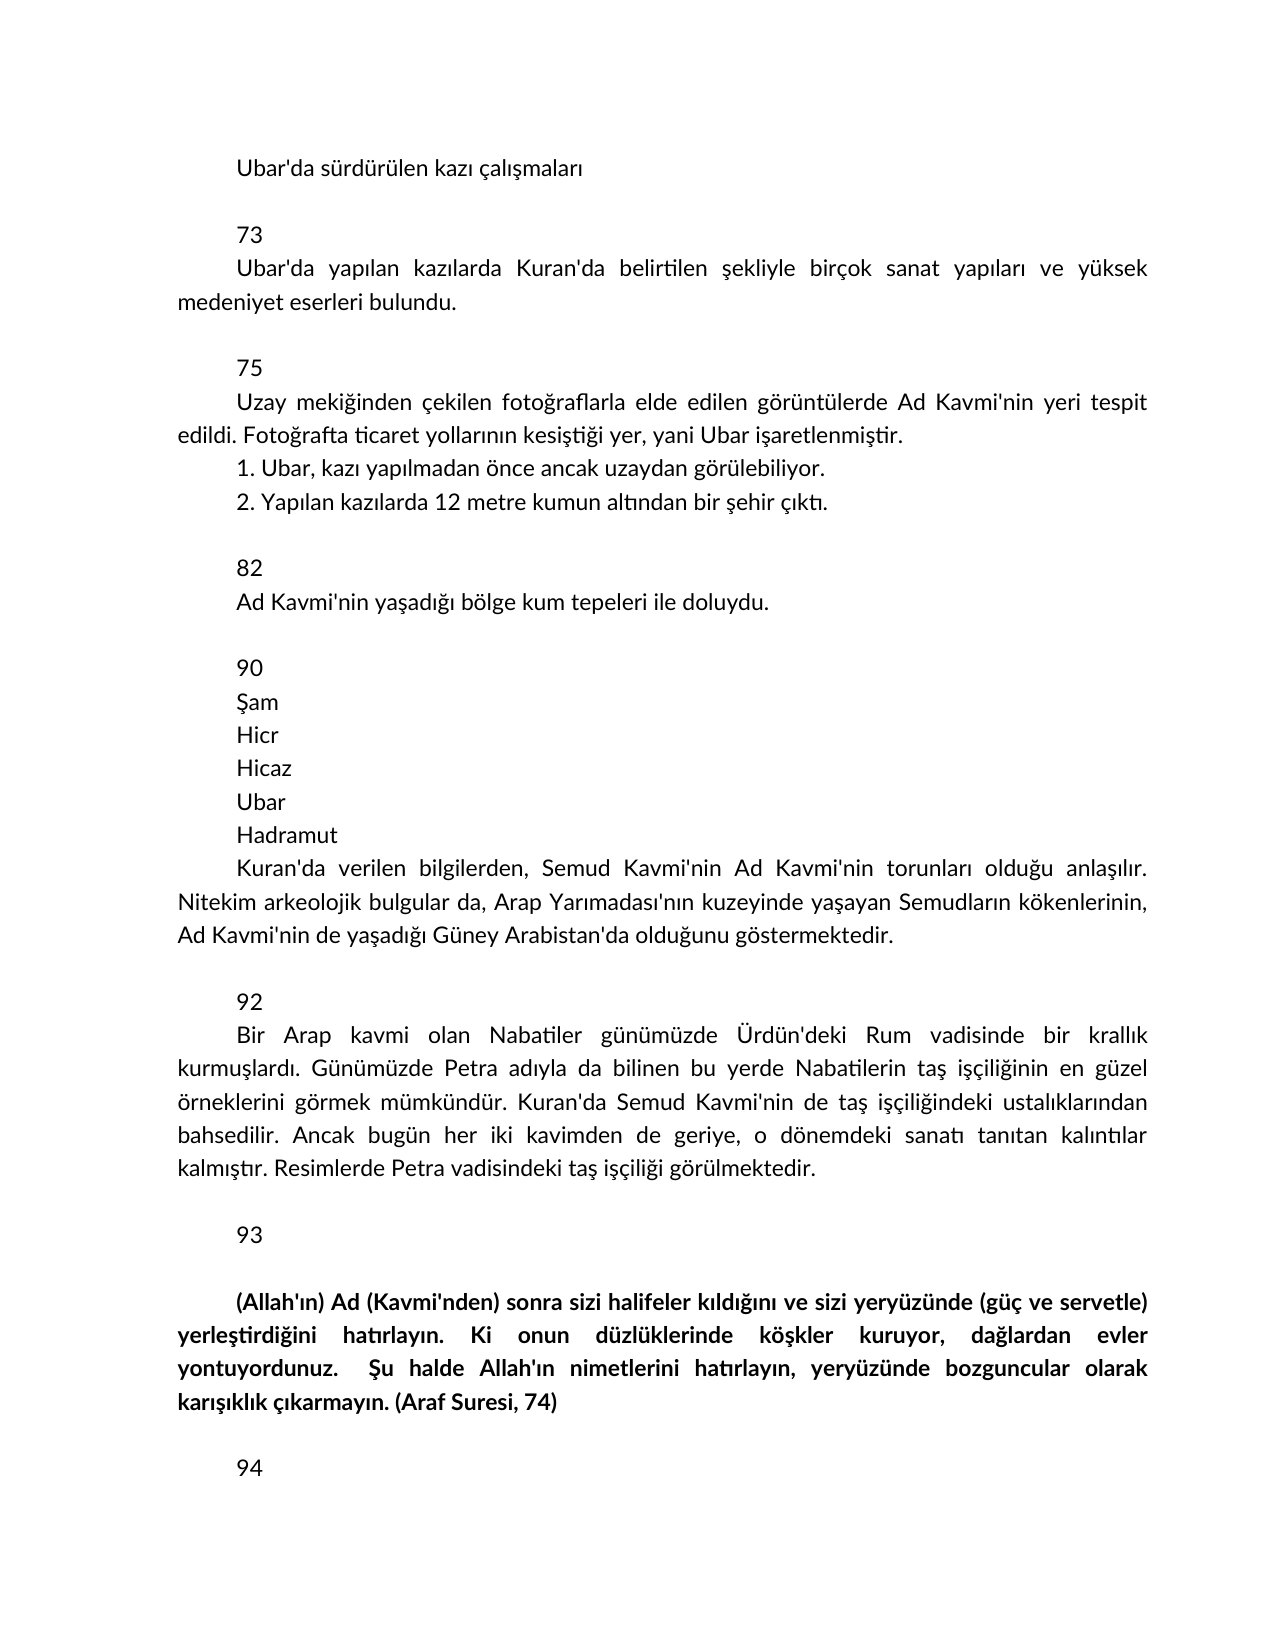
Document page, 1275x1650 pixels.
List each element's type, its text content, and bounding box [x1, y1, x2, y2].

text 94 [177, 1450, 1149, 1483]
text 90 [177, 650, 1149, 683]
text 2. Yapılan kazılarda 12 metre kumun altından bir şehir çıktı. [177, 483, 1149, 517]
text 92 [177, 983, 1149, 1017]
text Ubar'da yapılan kazılarda Kuran'da belirtilen şekliyle birçok sanat yapıları ve yüksek medeniyet eserleri bulundu. [177, 250, 1149, 317]
text (Allah'ın) Ad (Kavmi'nden) sonra sizi halifeler kıldığını ve sizi yeryüzünde (güç ve servetle) yerleştirdiğini hatırlayın. Ki onun düzlüklerinde köşkler kuruyor, dağlardan evler yontuyordunuz. Şu halde Allah'ın nimetlerini hatırlayın, yeryüzünde bozguncular olarak karışıklık çıkarmayın. (Araf Suresi, 74) [177, 1283, 1149, 1417]
text 75 [177, 350, 1149, 383]
text 1. Ubar, kazı yapılmadan önce ancak uzaydan görülebiliyor. [177, 450, 1149, 483]
text Hicr [177, 717, 1149, 750]
text Ad Kavmi'nin yaşadığı bölge kum tepeleri ile doluydu. [177, 583, 1149, 617]
text Şam [177, 683, 1149, 717]
text Ubar [177, 783, 1149, 817]
text 82 [177, 550, 1149, 583]
text Hadramut [177, 817, 1149, 850]
text 73 [177, 217, 1149, 250]
text 93 [177, 1217, 1149, 1250]
text Uzay mekiğinden çekilen fotoğraflarla elde edilen görüntülerde Ad Kavmi'nin yeri tespit edildi. Fotoğrafta ticaret yollarının kesiştiği yer, yani Ubar işaretlenmiştir. [177, 383, 1149, 450]
text Bir Arap kavmi olan Nabatiler günümüzde Ürdün'deki Rum vadisinde bir krallık kurmuşlardı. Günümüzde Petra adıyla da bilinen bu yerde Nabatilerin taş işçiliğinin en güzel örneklerini görmek mümkündür. Kuran'da Semud Kavmi'nin de taş işçiliğindeki ustalıklarından bahsedilir. Ancak bugün her iki kavimden de geriye, o dönemdeki sanatı tanıtan kalıntılar kalmıştır. Resimlerde Petra vadisindeki taş işçiliği görülmektedir. [177, 1017, 1149, 1183]
text Hicaz [177, 750, 1149, 783]
text Kuran'da verilen bilgilerden, Semud Kavmi'nin Ad Kavmi'nin torunları olduğu anlaşılır. Nitekim arkeolojik bulgular da, Arap Yarımadası'nın kuzeyinde yaşayan Semudların kökenlerinin, Ad Kavmi'nin de yaşadığı Güney Arabistan'da olduğunu göstermektedir. [177, 850, 1149, 950]
text Ubar'da sürdürülen kazı çalışmaları [177, 150, 1149, 183]
